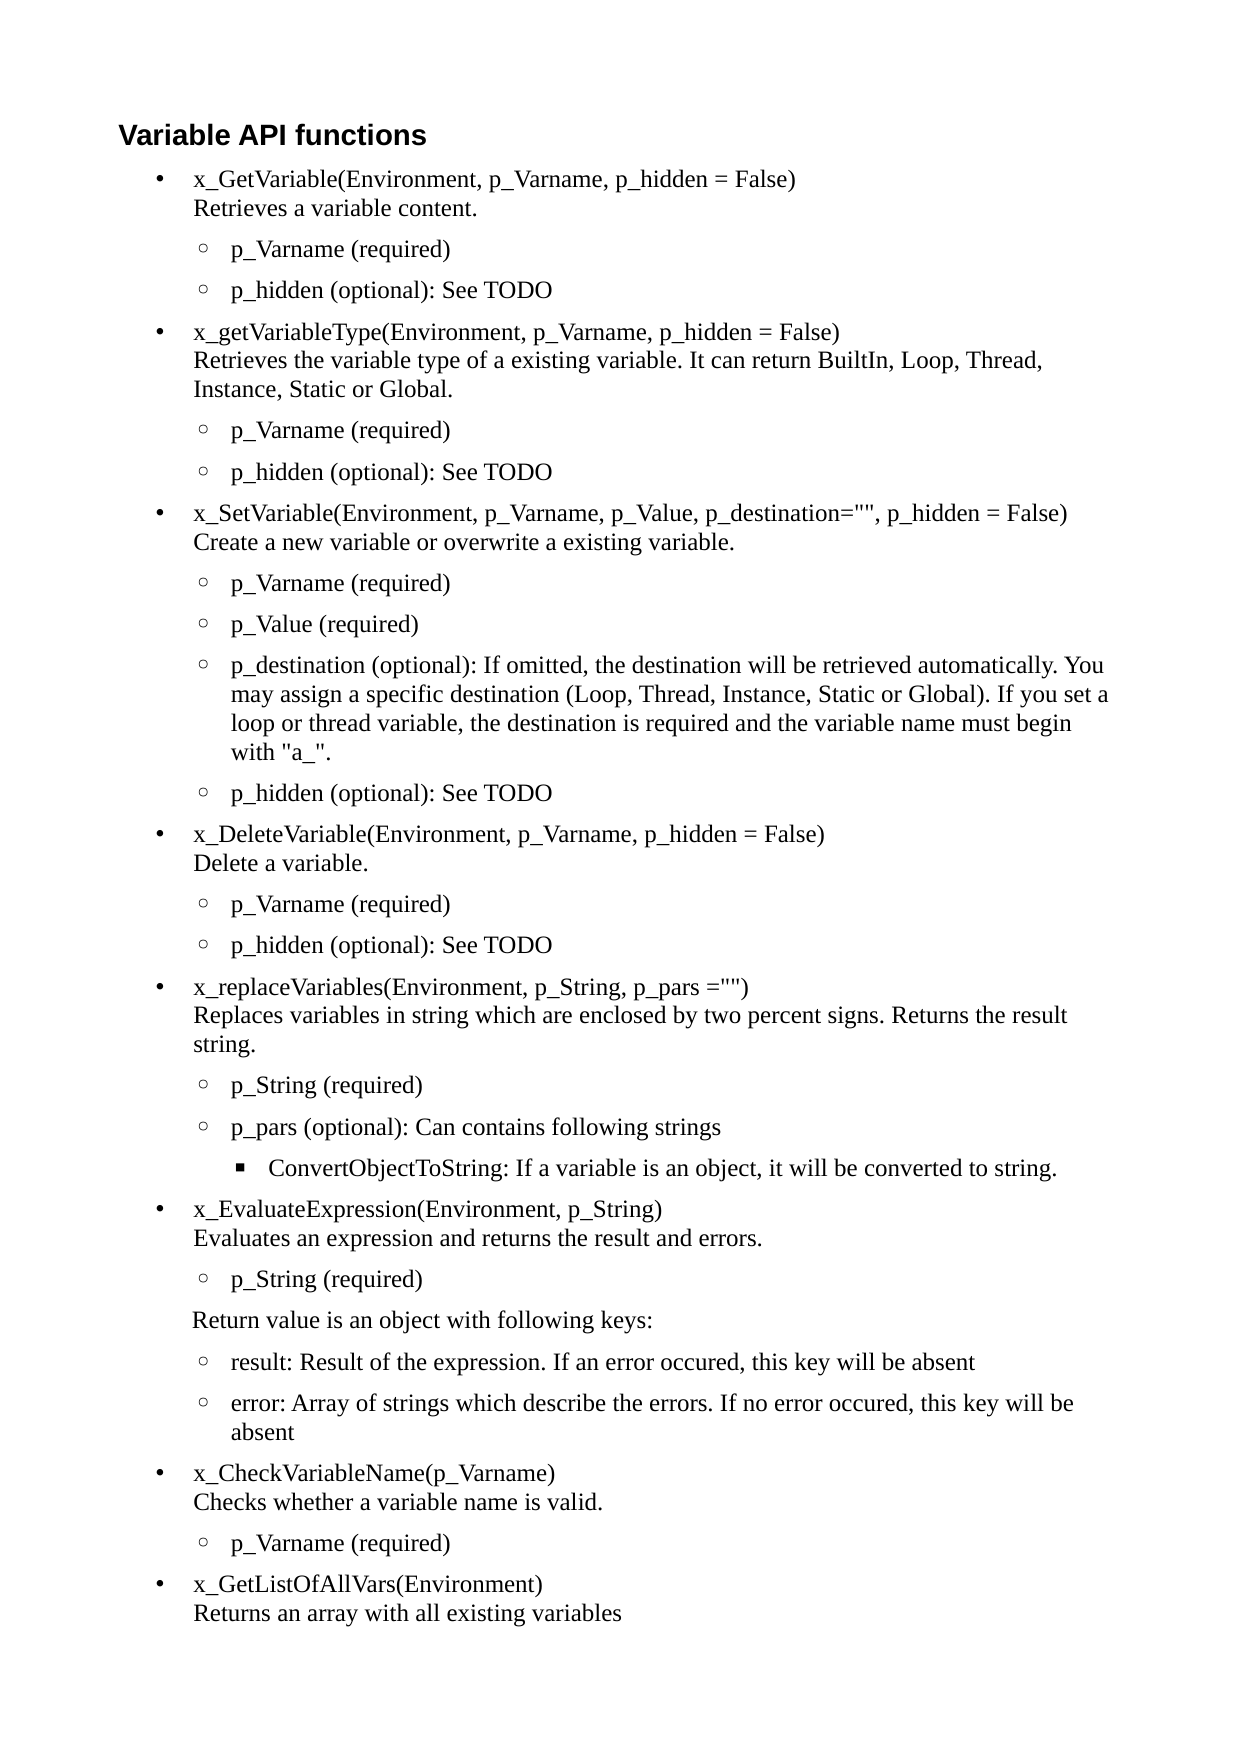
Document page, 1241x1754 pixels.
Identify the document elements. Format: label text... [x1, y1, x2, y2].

list p_pars (optional): Can contains following strings [193, 1112, 1122, 1141]
list x_CheckVariableName(p_Varname) Checks whether a variable name is valid. [156, 1458, 1122, 1516]
list error: Array of strings which describe the errors. If no error occured, this key will be absent [193, 1388, 1122, 1446]
list p_Varname (required) [193, 1528, 1122, 1557]
list p_destination (optional): If omitted, the destination will be retrieved automatically. You may assign a specific destination (Loop, Thread, Instance, Static or Global). If you set a loop or thread variable, the destination is required and the variable name must begin with "a_". [193, 651, 1122, 766]
list x_getVariableType(Environment, p_Varname, p_hidden = False) Retrieves the variable type of a existing variable. It can return BuiltIn, Loop, Thread, Instance, Static or Global. [156, 317, 1122, 403]
list x_EvaluateExpression(Environment, p_String) Evaluates an expression and returns the result and errors. [156, 1194, 1122, 1252]
list p_String (required) [193, 1264, 1122, 1293]
list p_hidden (optional): See TODO [193, 778, 1122, 807]
subtitle Variable API functions [118, 118, 1122, 152]
list x_GetListOfAllVars(Environment) Returns an array with all existing variables [156, 1569, 1122, 1627]
list p_hidden (optional): See TODO [193, 931, 1122, 959]
list p_Varname (required) [193, 889, 1122, 918]
list ConvertObjectToString: If a variable is an object, it will be converted to string. [231, 1153, 1122, 1182]
list x_DeleteVariable(Environment, p_Varname, p_hidden = False) Delete a variable. [156, 819, 1122, 877]
list p_Varname (required) [193, 568, 1122, 597]
list p_Varname (required) [193, 234, 1122, 263]
list x_SetVariable(Environment, p_Varname, p_Value, p_destination="", p_hidden = False) Create a new variable or overwrite a existing variable. [156, 498, 1122, 556]
list result: Result of the expression. If an error occured, this key will be absent [193, 1347, 1122, 1376]
list x_GetVariable(Environment, p_Varname, p_hidden = False) Retrieves a variable content. [156, 164, 1122, 222]
list x_replaceVariables(Environment, p_String, p_pars ="") Replaces variables in string which are enclosed by two percent signs. Returns the result string. [156, 972, 1122, 1058]
text Return value is an object with following keys: [118, 1306, 1122, 1334]
list p_Varname (required) [193, 416, 1122, 444]
list p_hidden (optional): See TODO [193, 457, 1122, 486]
list p_String (required) [193, 1071, 1122, 1099]
list p_Value (required) [193, 609, 1122, 638]
list p_hidden (optional): See TODO [193, 276, 1122, 304]
